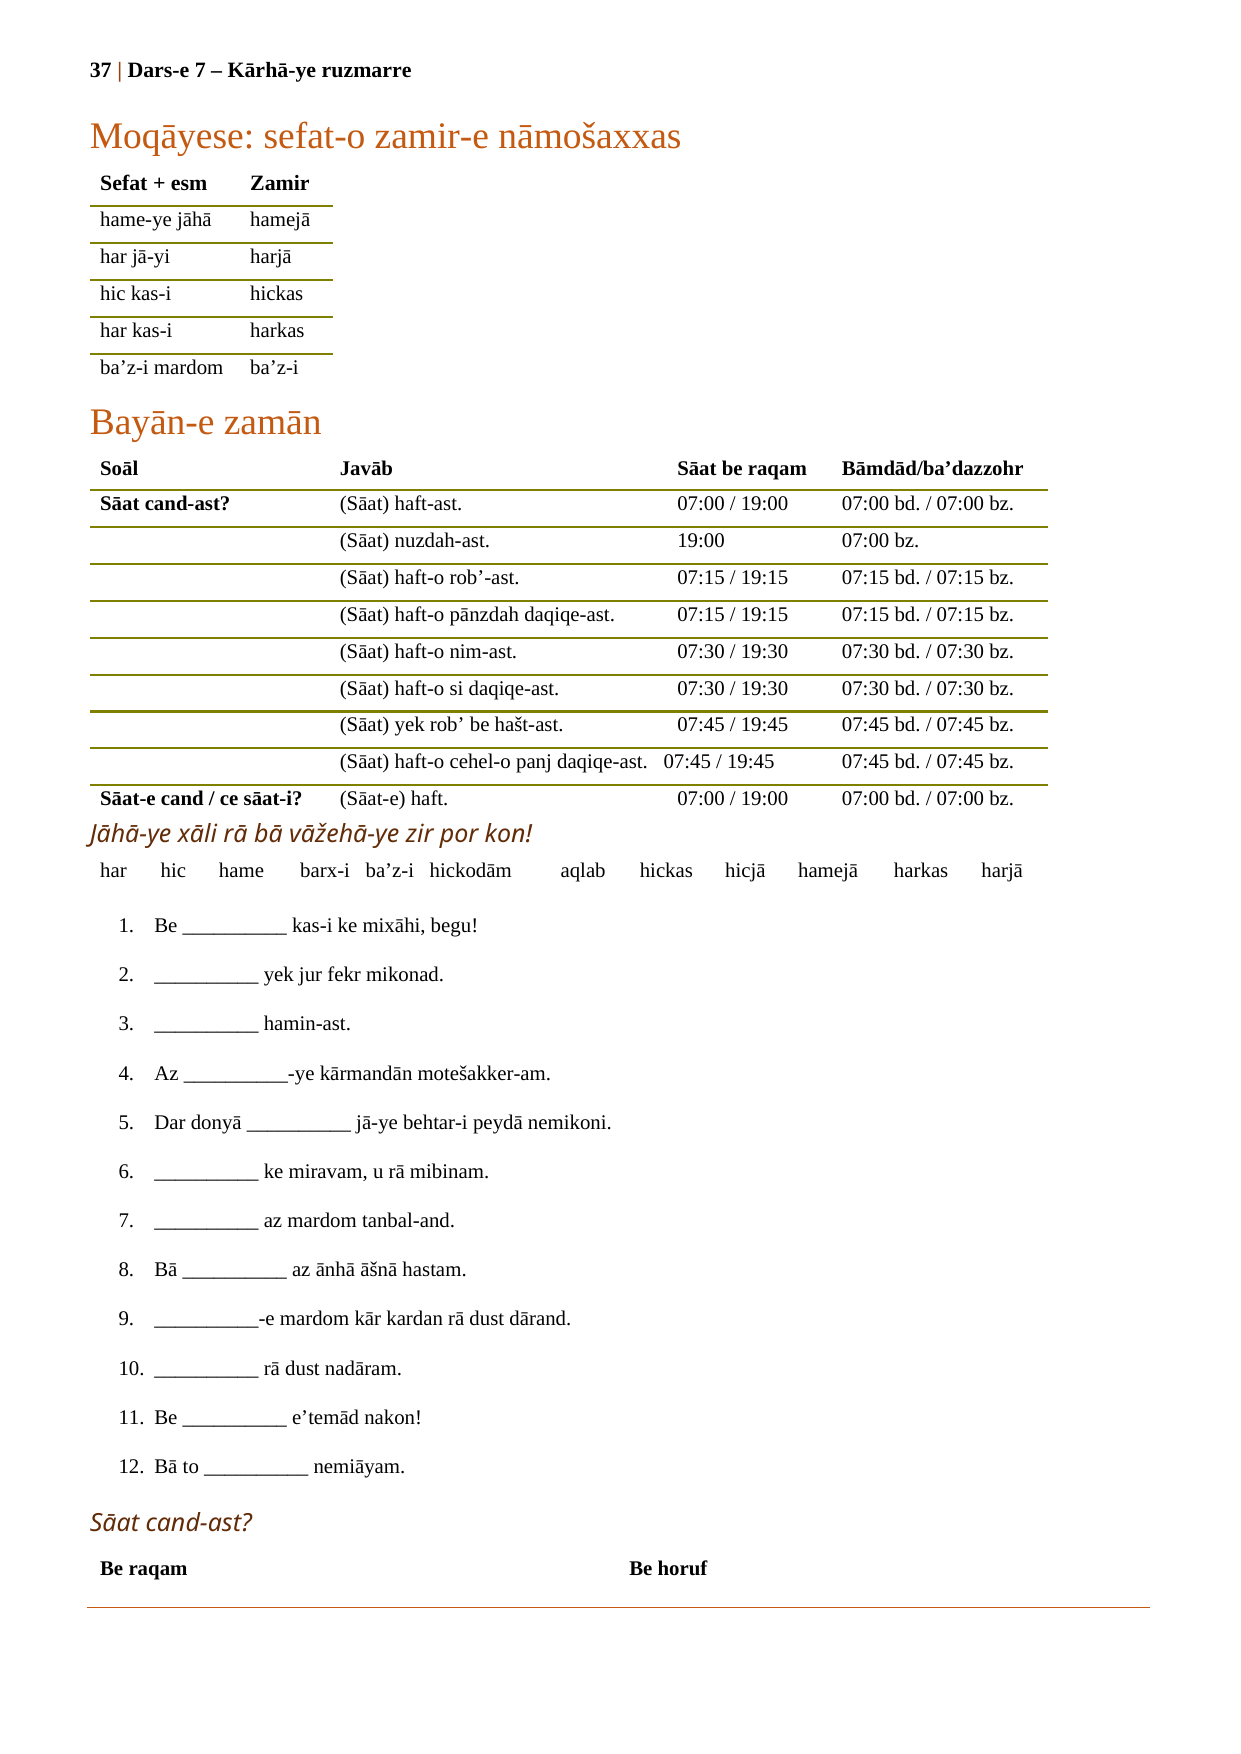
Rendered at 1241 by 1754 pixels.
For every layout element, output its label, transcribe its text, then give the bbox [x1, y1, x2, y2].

table_cell [321, 520, 544, 526]
table_cell [321, 668, 631, 673]
table_cell [202, 602, 283, 631]
table_cell [544, 639, 631, 668]
table_cell Sāat‐e cand / ce sāat‐i? [90, 786, 321, 815]
table_cell (Sāat) haft‐o rob’‐ast. [321, 565, 544, 594]
table_header Soāl [90, 456, 148, 483]
table_cell [794, 594, 821, 600]
table_cell [821, 778, 1048, 784]
table_cell [202, 565, 283, 594]
table_cell [90, 236, 235, 242]
table_cell [965, 520, 1048, 526]
table_cell [90, 347, 235, 353]
text Be raqam Be horuf [100, 1556, 1048, 1580]
table_cell [794, 741, 821, 747]
table_cell [321, 557, 544, 563]
table_cell [202, 713, 283, 741]
table_cell 07:30 / 19:30 [631, 676, 794, 705]
table_cell [90, 741, 148, 747]
table_cell [283, 565, 321, 594]
table_cell barx‐i ba’z‐i hickodām [283, 858, 544, 896]
table_cell 07:30 bd. / 07:30 bz. [821, 639, 1048, 668]
table_cell [821, 484, 1048, 489]
table_cell [148, 639, 202, 668]
table_cell [90, 528, 148, 557]
table_cell (Sāat) nuzdah‐ast. [321, 528, 544, 557]
table_cell [202, 676, 283, 705]
table_cell 07:45 bd. / 07:45 bz. [821, 749, 1048, 778]
table_cell [283, 713, 321, 741]
table_cell [321, 778, 544, 784]
table_cell [631, 484, 794, 489]
table_cell [202, 705, 283, 710]
table_cell [148, 565, 202, 594]
table_cell Sāat cand‐ast? [90, 491, 283, 520]
table_cell [202, 557, 283, 563]
table_header [283, 456, 321, 483]
table_cell [794, 557, 821, 563]
table_cell [794, 631, 821, 637]
table_cell (Sāat) haft‐o pānzdah daqiqe‐ast. [321, 602, 631, 631]
table_cell [965, 815, 1048, 857]
table_cell 07:15 / 19:15 [631, 602, 794, 631]
table_cell [821, 594, 1048, 600]
table_cell [148, 602, 202, 631]
table_cell [794, 520, 821, 526]
table_cell hic [148, 858, 202, 896]
table_cell [794, 713, 821, 741]
table_cell [631, 815, 708, 857]
table_cell hicjā [708, 858, 794, 896]
table_cell (Sāat‐e) haft. [321, 786, 544, 815]
list __________ az mardom tanbal‐and. [118, 1208, 1048, 1232]
table_cell [202, 668, 283, 673]
table_cell [965, 528, 1048, 557]
table_cell [90, 749, 148, 778]
table_cell [544, 778, 631, 784]
table_cell 07:00 bz. [821, 528, 964, 557]
table_cell [321, 741, 794, 747]
list Bā __________ az ānhā āšnā hastam. [118, 1257, 1048, 1281]
table_cell [202, 741, 283, 747]
table_cell [631, 778, 794, 784]
table_cell [821, 705, 1048, 710]
table_cell [90, 668, 148, 673]
table_cell [544, 520, 631, 526]
table_cell [544, 491, 631, 520]
table_cell [283, 631, 321, 637]
table_cell [202, 749, 283, 778]
table_cell [631, 668, 794, 673]
table_cell harkas [877, 858, 964, 896]
table_cell [821, 815, 877, 857]
table_header Zamir [235, 170, 333, 199]
table_cell [631, 520, 794, 526]
table_cell [821, 668, 1048, 673]
table_cell [148, 741, 202, 747]
table_cell [283, 639, 321, 668]
table_cell [235, 347, 333, 353]
table_cell [202, 631, 283, 637]
list Bā to __________ nemiāyam. [118, 1454, 1048, 1478]
table_cell [794, 676, 821, 705]
list __________ rā dust nadāram. [118, 1356, 1048, 1380]
table_cell [544, 557, 631, 563]
table_cell hic kas‐i [90, 281, 235, 310]
table_cell ba’z‐i mardom [90, 355, 235, 384]
table_cell [283, 749, 321, 778]
table_cell [544, 565, 631, 594]
table_cell hame‐ye jāhā [90, 207, 235, 236]
text 37 | Dars‐e 7 – Kārhā‐ye ruzmarre [89, 57, 1048, 82]
table_cell hickas [631, 858, 708, 896]
table_cell har jā‐yi [90, 244, 235, 273]
table_cell 07:00 bd. / 07:00 bz. [821, 786, 1048, 815]
table_cell [90, 778, 321, 784]
table_header Sefat + esm [90, 170, 235, 199]
table_cell [235, 310, 333, 316]
table_cell hame [202, 858, 283, 896]
text Bayān‐e zamān [89, 399, 1048, 442]
table_cell [794, 786, 821, 815]
table_cell [90, 602, 148, 631]
table_cell [544, 815, 631, 857]
list Dar donyā __________ jā‐ye behtar‐i peydā nemikoni. [118, 1110, 1048, 1134]
table_cell [90, 273, 235, 279]
text Moqāyese: sefat‐o zamir‐e nāmošaxxas [89, 114, 1048, 157]
table_cell [821, 520, 964, 526]
table_cell [90, 520, 148, 526]
table_cell hickas [235, 281, 333, 310]
table_cell [283, 676, 321, 705]
table_cell [321, 484, 544, 489]
table_cell [794, 565, 821, 594]
table_cell [283, 484, 321, 489]
list __________ yek jur fekr mikonad. [118, 962, 1048, 986]
table_cell [90, 705, 148, 710]
table_cell [202, 639, 283, 668]
table_cell (Sāat) yek rob’ be hašt‐ast. [321, 713, 631, 741]
table_cell [631, 557, 794, 563]
table_cell [283, 520, 321, 526]
table_cell [544, 528, 631, 557]
table_cell [877, 815, 964, 857]
list __________‐e mardom kār kardan rā dust dārand. [118, 1306, 1048, 1330]
table_cell 07:00 bd. / 07:00 bz. [821, 491, 1048, 520]
table_cell [148, 668, 202, 673]
table_cell [631, 594, 794, 600]
table_cell 07:30 bd. / 07:30 bz. [821, 676, 1048, 705]
table_header Javāb [321, 456, 544, 483]
table_cell 07:45 / 19:45 [631, 713, 794, 741]
list Be __________ kas‐i ke mixāhi, begu! [118, 913, 1048, 937]
table_cell [148, 749, 202, 778]
table_cell [631, 631, 794, 637]
table_cell [90, 594, 148, 600]
table_cell [283, 491, 321, 520]
table_cell [794, 528, 821, 557]
table_cell [148, 676, 202, 705]
table_cell [148, 557, 202, 563]
table_cell [794, 602, 821, 631]
table_cell 07:30 / 19:30 [631, 639, 794, 668]
table_cell [794, 668, 821, 673]
table_cell [90, 713, 148, 741]
table_header [544, 456, 631, 483]
table_cell 19:00 [631, 528, 794, 557]
table_cell 07:15 bd. / 07:15 bz. [821, 602, 1048, 631]
table_cell [821, 631, 1048, 637]
table_cell [90, 639, 148, 668]
table_cell 07:00 / 19:00 [631, 491, 794, 520]
table_header Sāat be raqam [631, 456, 821, 483]
table_header [148, 456, 202, 483]
table_cell aqlab [544, 858, 631, 896]
table_cell [708, 815, 794, 857]
table_cell [794, 778, 821, 784]
table_cell [794, 484, 821, 489]
table_cell [90, 676, 148, 705]
table_cell [148, 713, 202, 741]
text Sāat cand‐ast? [89, 1505, 1048, 1539]
table_cell [794, 639, 821, 668]
table_cell [90, 557, 148, 563]
table_cell [148, 520, 202, 526]
table_cell [148, 705, 202, 710]
table_cell ba’z‐i [235, 355, 333, 384]
list __________ ke miravam, u rā mibinam. [118, 1159, 1048, 1183]
table_cell harjā [965, 858, 1048, 896]
table_cell [283, 594, 321, 600]
table_cell [90, 200, 235, 205]
table_cell [544, 631, 631, 637]
table_cell [283, 602, 321, 631]
table_cell [283, 705, 321, 710]
table_cell (Sāat) haft‐ast. [321, 491, 544, 520]
table_cell [235, 273, 333, 279]
table_cell Jāhā‐ye xāli rā bā vāžehā‐ye zir por kon! [90, 815, 544, 857]
table_cell [148, 631, 202, 637]
table_cell 07:45 bd. / 07:45 bz. [821, 713, 1048, 741]
table_cell [90, 631, 148, 637]
table_cell (Sāat) haft‐o nim‐ast. [321, 639, 544, 668]
table_cell [321, 594, 631, 600]
table_cell [148, 594, 202, 600]
list __________ hamin‐ast. [118, 1011, 1048, 1035]
table_cell [544, 786, 631, 815]
table_cell (Sāat) haft‐o cehel‐o panj daqiqe‐ast. 07:45 / 19:45 [321, 749, 794, 778]
table_cell [202, 528, 283, 557]
table_cell [821, 557, 1048, 563]
table_cell (Sāat) haft‐o si daqiqe‐ast. [321, 676, 631, 705]
table_cell har [90, 858, 148, 896]
table_cell 07:00 / 19:00 [631, 786, 794, 815]
table_header Bāmdād/ba’dazzohr [821, 456, 1048, 483]
table_cell [544, 484, 631, 489]
table_cell hamejā [794, 858, 877, 896]
table_cell harkas [235, 318, 333, 347]
table_header [202, 456, 283, 483]
table_cell [321, 705, 631, 710]
table_cell [148, 528, 202, 557]
table_cell [283, 557, 321, 563]
table_cell [90, 565, 148, 594]
table_cell [631, 705, 794, 710]
table_cell [821, 741, 1048, 747]
table_cell [90, 484, 283, 489]
table_cell [283, 741, 321, 747]
table_cell [794, 815, 821, 857]
list Be __________ e’temād nakon! [118, 1405, 1048, 1429]
table_cell [283, 668, 321, 673]
table_cell har kas‐i [90, 318, 235, 347]
table_cell [321, 631, 544, 637]
list Az __________‐ye kārmandān motešakker‐am. [118, 1061, 1048, 1084]
table_cell harjā [235, 244, 333, 273]
table_cell 07:15 bd. / 07:15 bz. [821, 565, 1048, 594]
table_cell [202, 520, 283, 526]
table_cell 07:15 / 19:15 [631, 565, 794, 594]
table_cell [202, 594, 283, 600]
table_cell [794, 705, 821, 710]
table_cell [90, 310, 235, 316]
table_cell [235, 200, 333, 205]
table_cell [794, 749, 821, 778]
table_cell [283, 528, 321, 557]
table_cell [794, 491, 821, 520]
table_cell [235, 236, 333, 242]
table_cell hamejā [235, 207, 333, 236]
